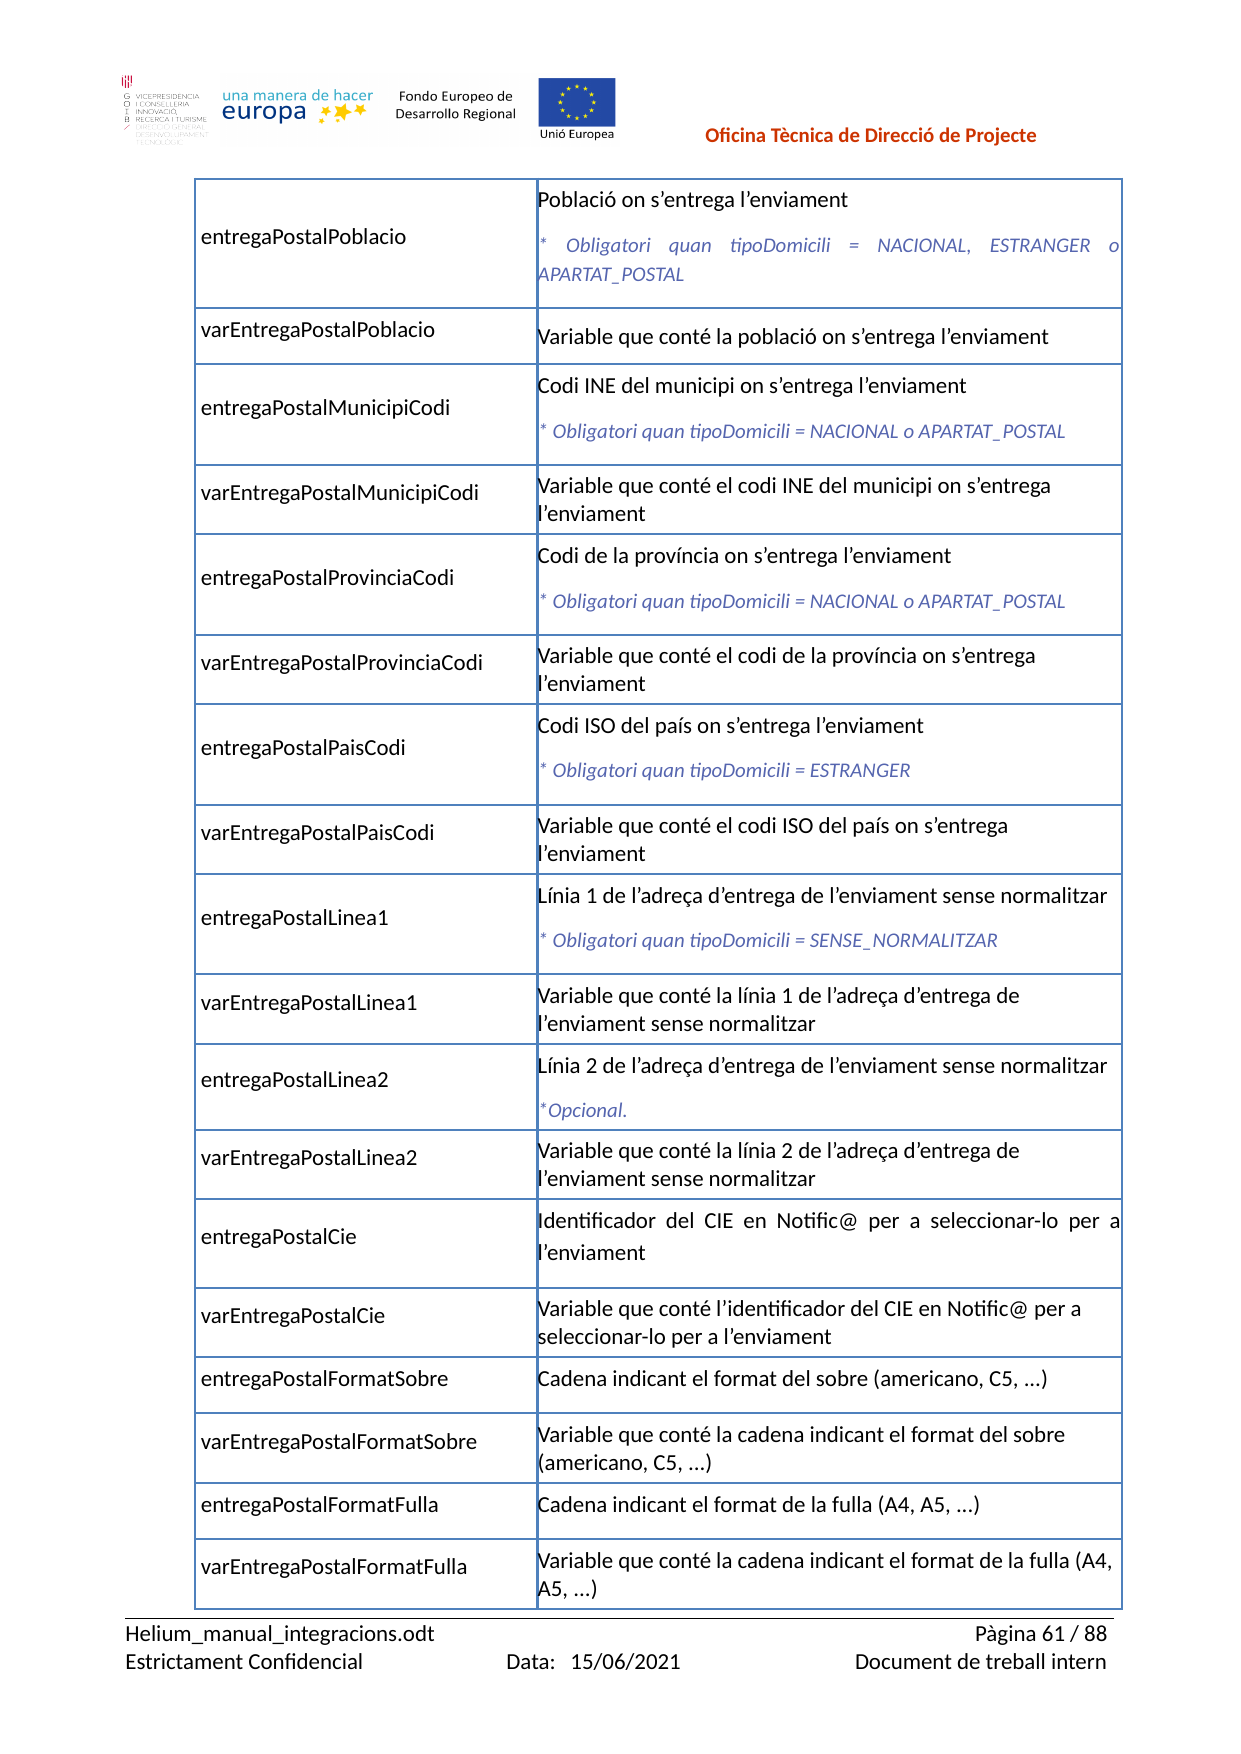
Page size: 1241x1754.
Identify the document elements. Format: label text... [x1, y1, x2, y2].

table_cell Cadena indicant el format del sobre (americano, C5, ...) [539, 1358, 1121, 1412]
table_cell Variable que conté la línia 2 de l’adreça d’entrega de l’enviament sense normalitzar [539, 1131, 1121, 1198]
table_cell varEntregaPostalPoblacio [196, 309, 536, 363]
table_cell Línia 2 de l’adreça d’entrega de l’enviament sense normalitzar *Opcional. [539, 1045, 1121, 1129]
table_cell entregaPostalLinea2 [196, 1045, 536, 1129]
table_cell Variable que conté l’identificador del CIE en Notific@ per a seleccionar-lo per a l’enviament [539, 1289, 1121, 1356]
table_cell entregaPostalFormatSobre [196, 1358, 536, 1412]
table_cell entregaPostalMunicipiCodi [196, 365, 536, 464]
table_cell entregaPostalPoblacio [196, 180, 536, 307]
table_cell varEntregaPostalProvinciaCodi [196, 636, 536, 703]
table_cell Variable que conté la línia 1 de l’adreça d’entrega de l’enviament sense normalitzar [539, 975, 1121, 1043]
table_cell Variable que conté la cadena indicant el format del sobre (americano, C5, ...) [539, 1414, 1121, 1482]
table_cell varEntregaPostalLinea2 [196, 1131, 536, 1198]
table_cell varEntregaPostalPaisCodi [196, 806, 536, 873]
table_cell Variable que conté la població on s’entrega l’enviament [539, 309, 1121, 363]
table_cell entregaPostalProvinciaCodi [196, 535, 536, 633]
table_cell Línia 1 de l’adreça d’entrega de l’enviament sense normalitzar * Obligatori quan tipoDomicili = SENSE_NORMALITZAR [539, 875, 1121, 973]
picture [219, 73, 621, 147]
table_cell Codi ISO del país on s’entrega l’enviament * Obligatori quan tipoDomicili = ESTRANGER [539, 705, 1121, 803]
table_cell entregaPostalPaisCodi [196, 705, 536, 803]
table_cell Variable que conté el codi INE del municipi on s’entrega l’enviament [539, 466, 1121, 533]
table_cell varEntregaPostalFormatFulla [196, 1540, 536, 1608]
table_cell Variable que conté el codi ISO del país on s’entrega l’enviament [539, 806, 1121, 873]
table_cell Codi INE del municipi on s’entrega l’enviament * Obligatori quan tipoDomicili = NACIONAL o APARTAT_POSTAL [539, 365, 1121, 464]
table_cell varEntregaPostalMunicipiCodi [196, 466, 536, 533]
table_cell Codi de la província on s’entrega l’enviament * Obligatori quan tipoDomicili = NACIONAL o APARTAT_POSTAL [539, 535, 1121, 633]
table_cell varEntregaPostalCie [196, 1289, 536, 1356]
table_cell entregaPostalCie [196, 1200, 536, 1287]
picture [118, 73, 213, 147]
table_cell Població on s’entrega l’enviament * Obligatori quan tipoDomicili = NACIONAL, ESTRANGER o APARTAT_POSTAL [539, 180, 1121, 307]
table_cell varEntregaPostalLinea1 [196, 975, 536, 1043]
table_cell Identificador del CIE en Notific@ per a seleccionar-lo per a l’enviament [539, 1200, 1121, 1287]
table_cell varEntregaPostalFormatSobre [196, 1414, 536, 1482]
table_cell Variable que conté el codi de la província on s’entrega l’enviament [539, 636, 1121, 703]
table_cell Cadena indicant el format de la fulla (A4, A5, ...) [539, 1484, 1121, 1538]
table_cell Variable que conté la cadena indicant el format de la fulla (A4, A5, ...) [539, 1540, 1121, 1608]
table_cell entregaPostalLinea1 [196, 875, 536, 973]
table_cell entregaPostalFormatFulla [196, 1484, 536, 1538]
